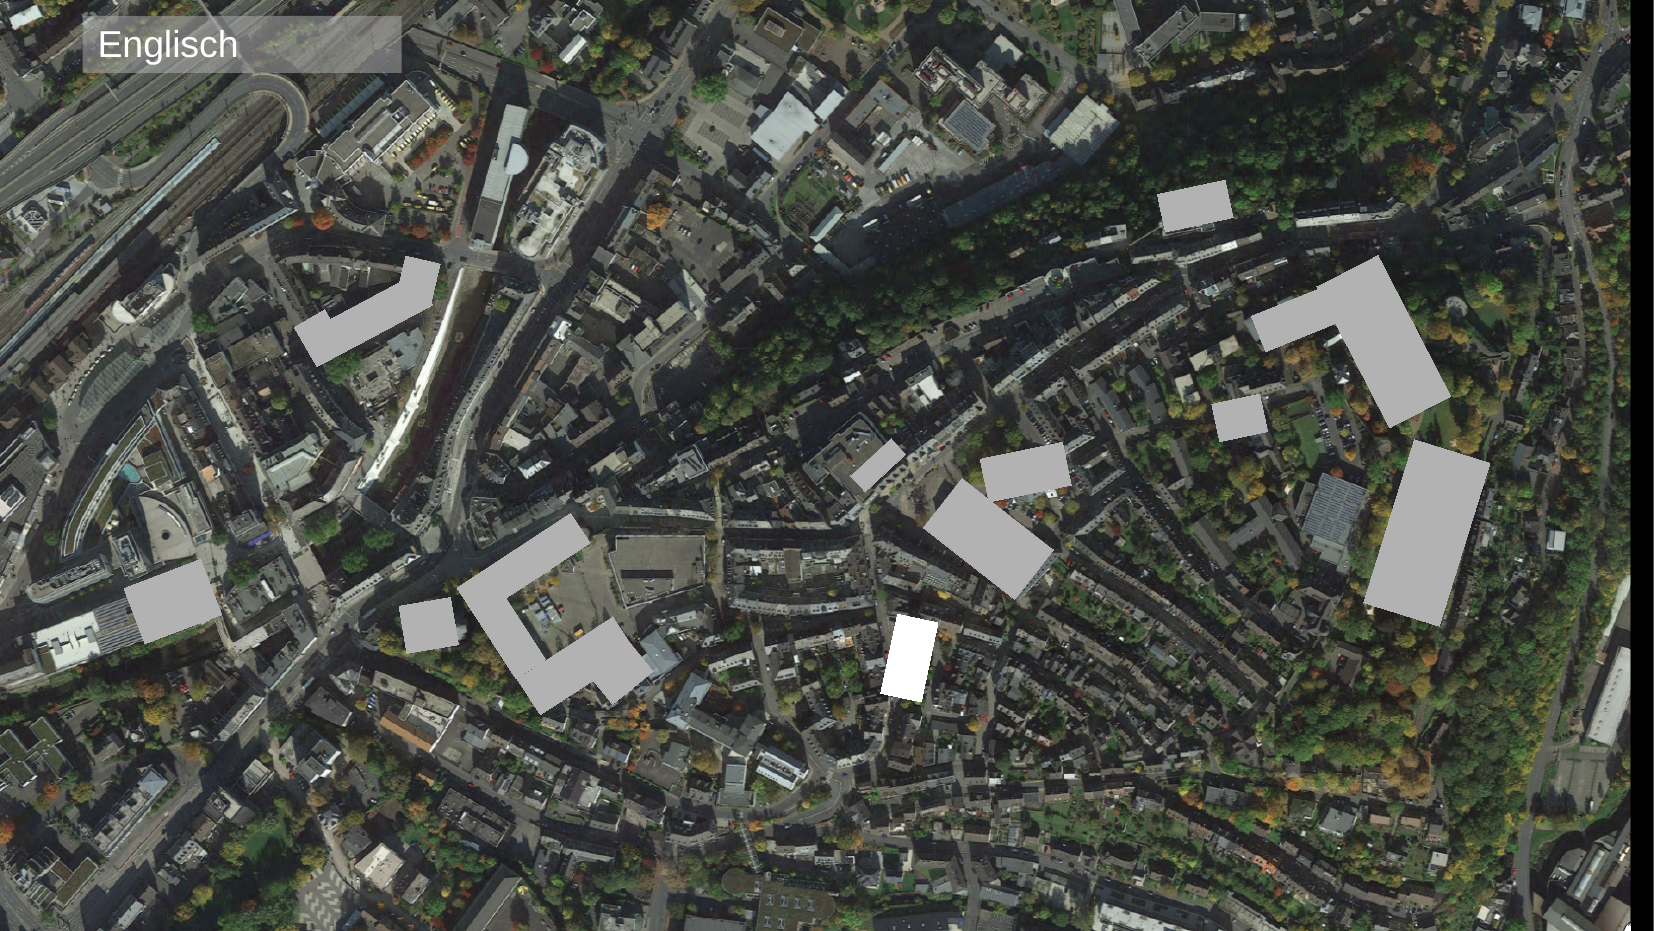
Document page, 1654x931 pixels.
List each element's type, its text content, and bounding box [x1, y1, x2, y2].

text_box Englisch [82, 15, 402, 73]
text_box [1363, 439, 1490, 627]
text_box [457, 513, 654, 715]
text_box [923, 442, 1072, 600]
text_box [1251, 255, 1451, 428]
text_box [850, 438, 906, 492]
text_box [1211, 394, 1268, 442]
text_box [1157, 180, 1234, 232]
text_box [124, 559, 222, 644]
picture [0, 0, 1654, 931]
text_box [294, 256, 441, 367]
text_box [880, 614, 938, 702]
text_box [399, 597, 459, 654]
